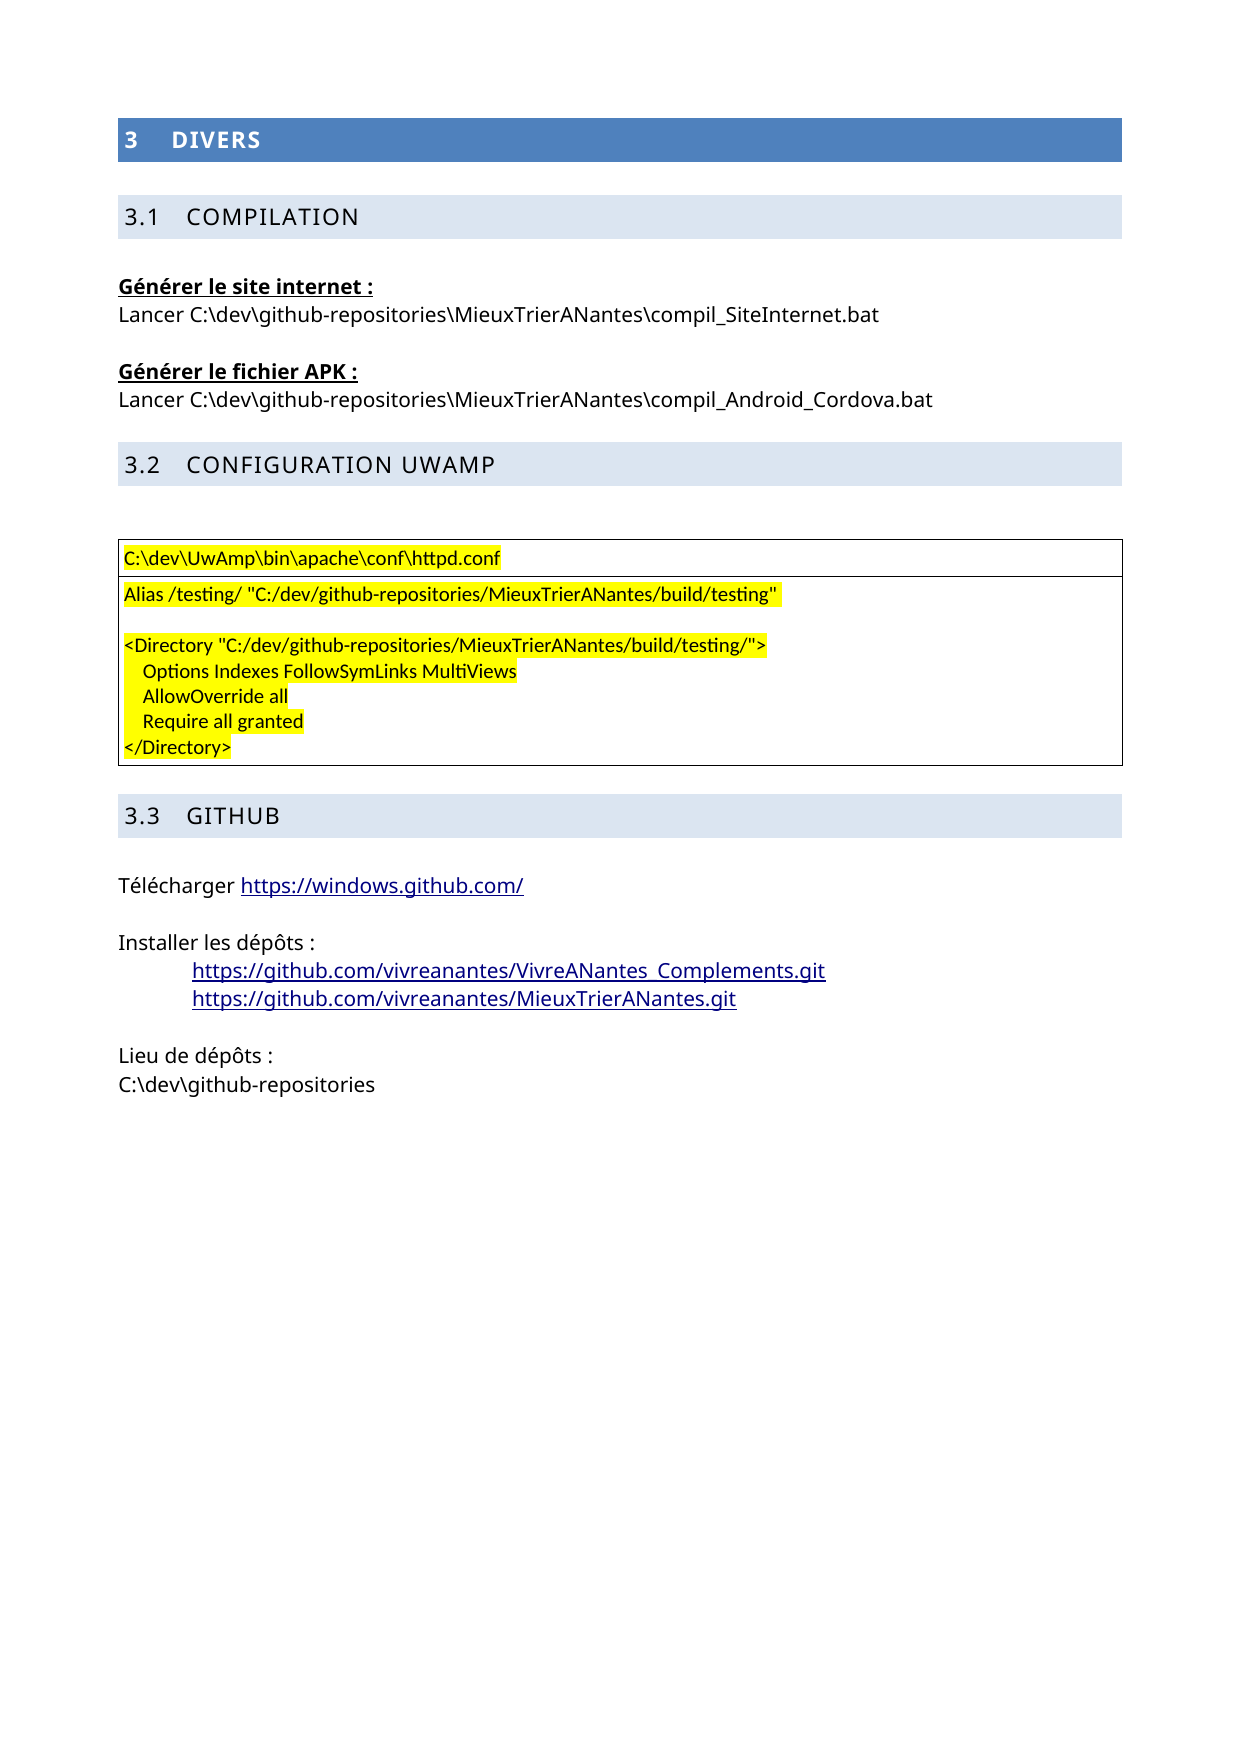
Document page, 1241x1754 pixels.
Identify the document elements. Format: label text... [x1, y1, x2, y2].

text Installer les dépôts : [118, 928, 1122, 956]
subtitle Configuration UWamp [124, 449, 1116, 480]
text Générer le site internet : [118, 272, 1122, 300]
subtitle GitHub [124, 800, 1116, 831]
text Télécharger https://windows.github.com/ [118, 871, 1122, 899]
subtitle Compilation [124, 201, 1116, 232]
text https://github.com/vivreanantes/VivreANantes_Complements.git [118, 956, 1122, 984]
text Lancer C:\dev\github-repositories\MieuxTrierANantes\compil_Android_Cordova.bat [118, 386, 1122, 414]
text https://github.com/vivreanantes/MieuxTrierANantes.git [118, 984, 1122, 1013]
text Générer le fichier APK : [118, 357, 1122, 386]
table_cell Alias /testing/ "C:/dev/github-repositories/MieuxTrierANantes/build/testing" <Directory "C:/dev/github-repositories/MieuxTrierANantes/build/testing/"> Options Indexes FollowSymLinks MultiViews AllowOverride all Require all granted </Directory> [119, 577, 1122, 765]
text C:\dev\github-repositories [118, 1070, 1122, 1098]
subtitle Divers [124, 124, 1116, 156]
text Lancer C:\dev\github-repositories\MieuxTrierANantes\compil_SiteInternet.bat [118, 300, 1122, 329]
table_header C:\dev\UwAmp\bin\apache\conf\httpd.conf [119, 540, 1122, 576]
text Lieu de dépôts : [118, 1041, 1122, 1070]
